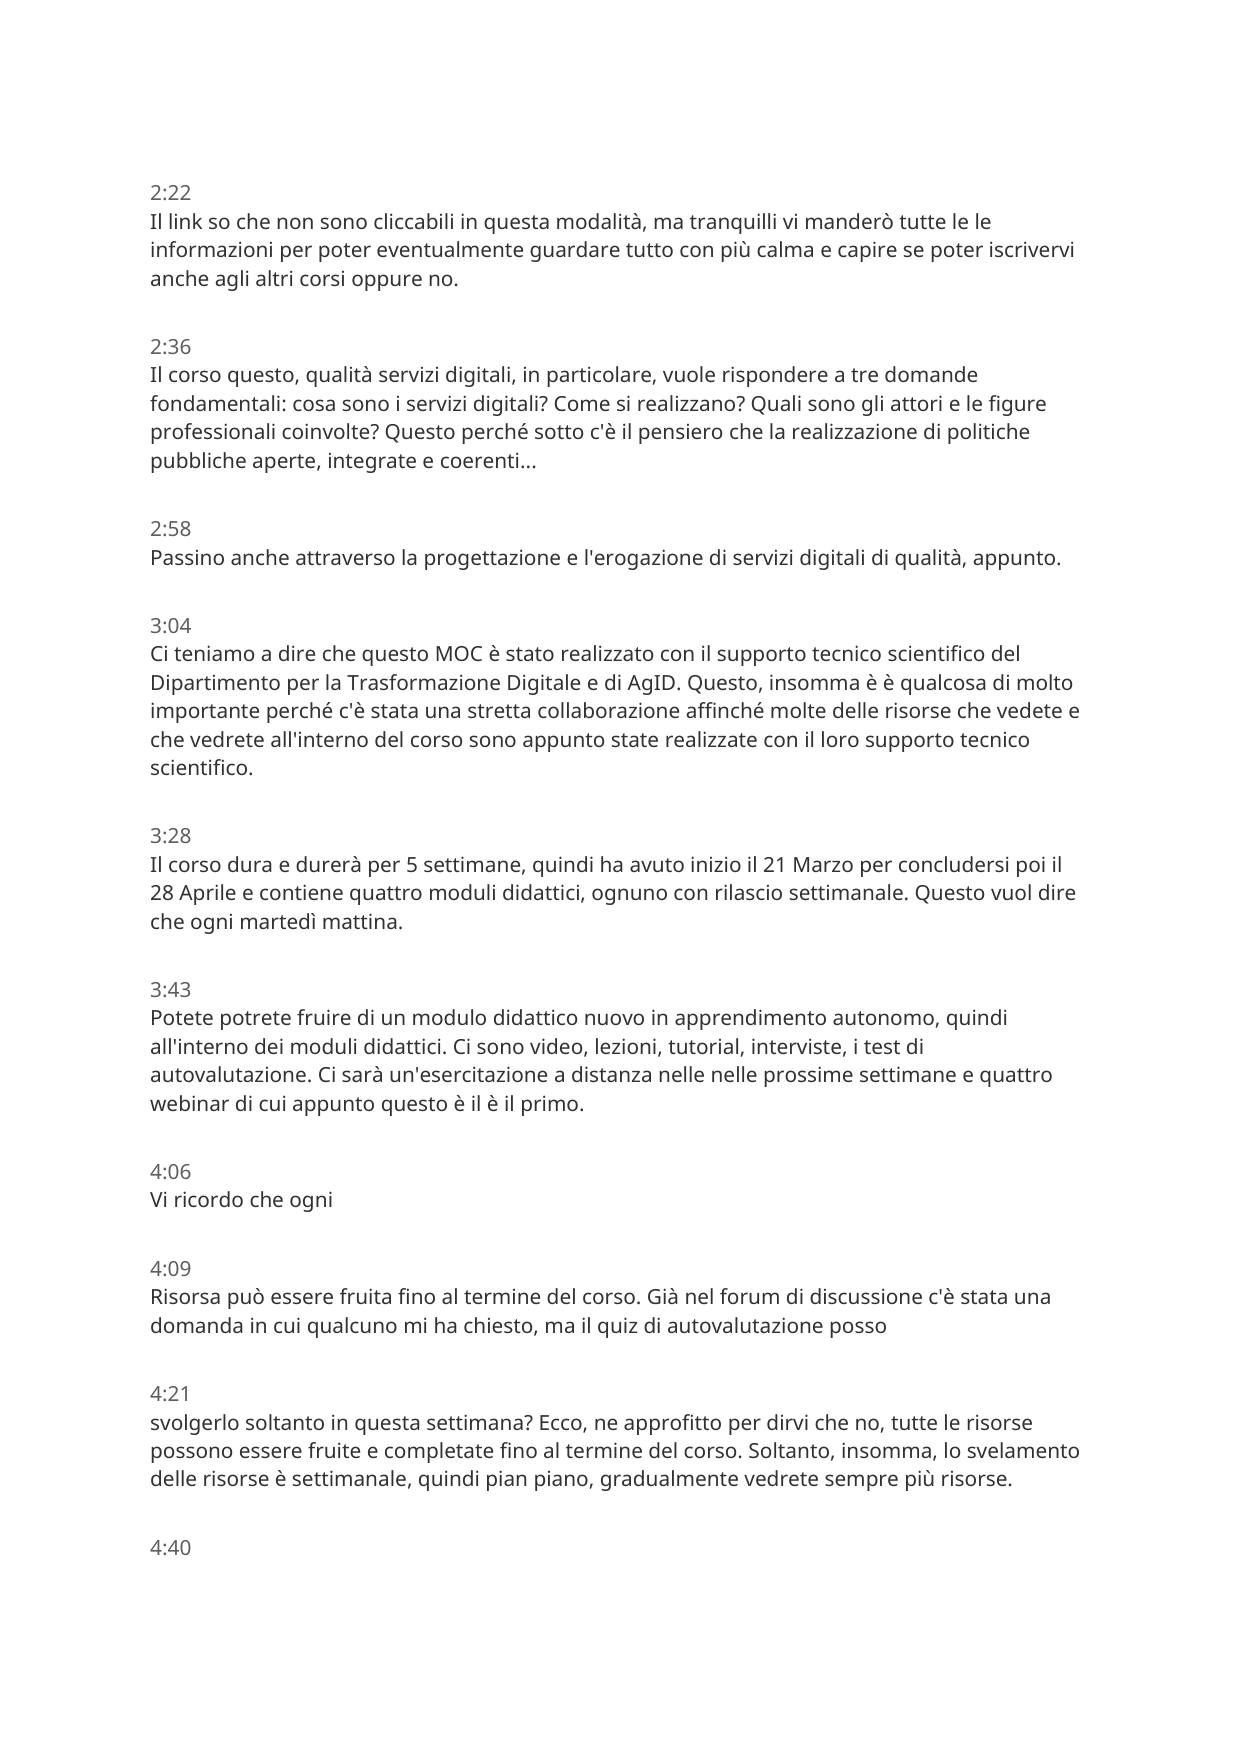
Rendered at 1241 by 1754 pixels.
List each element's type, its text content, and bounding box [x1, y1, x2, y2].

text 3:28 Il corso dura e durerà per 5 settimane, quindi ha avuto inizio il 21 Marzo per concludersi poi il 28 Aprile e contiene quattro moduli didattici, ognuno con rilascio settimanale. Questo vuol dire che ogni martedì mattina. [150, 793, 1090, 935]
text 3:04 Ci teniamo a dire che questo MOC è stato realizzato con il supporto tecnico scientifico del Dipartimento per la Trasformazione Digitale e di AgID. Questo, insomma è è qualcosa di molto importante perché c'è stata una stretta collaborazione affinché molte delle risorse che vedete e che vedrete all'interno del corso sono appunto state realizzate con il loro supporto tecnico scientifico. [150, 582, 1090, 782]
text 3:43 Potete potrete fruire di un modulo didattico nuovo in apprendimento autonomo, quindi all'interno dei moduli didattici. Ci sono video, lezioni, tutorial, interviste, i test di autovalutazione. Ci sarà un'esercitazione a distanza nelle nelle prossime settimane e quattro webinar di cui appunto questo è il è il primo. [150, 947, 1090, 1117]
text 2:22 Il link so che non sono cliccabili in questa modalità, ma tranquilli vi manderò tutte le le informazioni per poter eventualmente guardare tutto con più calma e capire se poter iscrivervi anche agli altri corsi oppure no. [150, 150, 1090, 292]
text 4:21 svolgerlo soltanto in questa settimana? Ecco, ne approfitto per dirvi che no, tutte le risorse possono essere fruite e completate fino al termine del corso. Soltanto, insomma, lo svelamento delle risorse è settimanale, quindi pian piano, gradualmente vedrete sempre più risorse. [150, 1351, 1090, 1493]
text 4:40 [150, 1504, 1090, 1561]
text 2:36 Il corso questo, qualità servizi digitali, in particolare, vuole rispondere a tre domande fondamentali: cosa sono i servizi digitali? Come si realizzano? Quali sono gli attori e le figure professionali coinvolte? Questo perché sotto c'è il pensiero che la realizzazione di politiche pubbliche aperte, integrate e coerenti... [150, 304, 1090, 474]
text 4:09 Risorsa può essere fruita fino al termine del corso. Già nel forum di discussione c'è stata una domanda in cui qualcuno mi ha chiesto, ma il quiz di autovalutazione posso [150, 1226, 1090, 1339]
text 4:06 Vi ricordo che ogni [150, 1129, 1090, 1214]
text 2:58 Passino anche attraverso la progettazione e l'erogazione di servizi digitali di qualità, appunto. [150, 486, 1090, 571]
